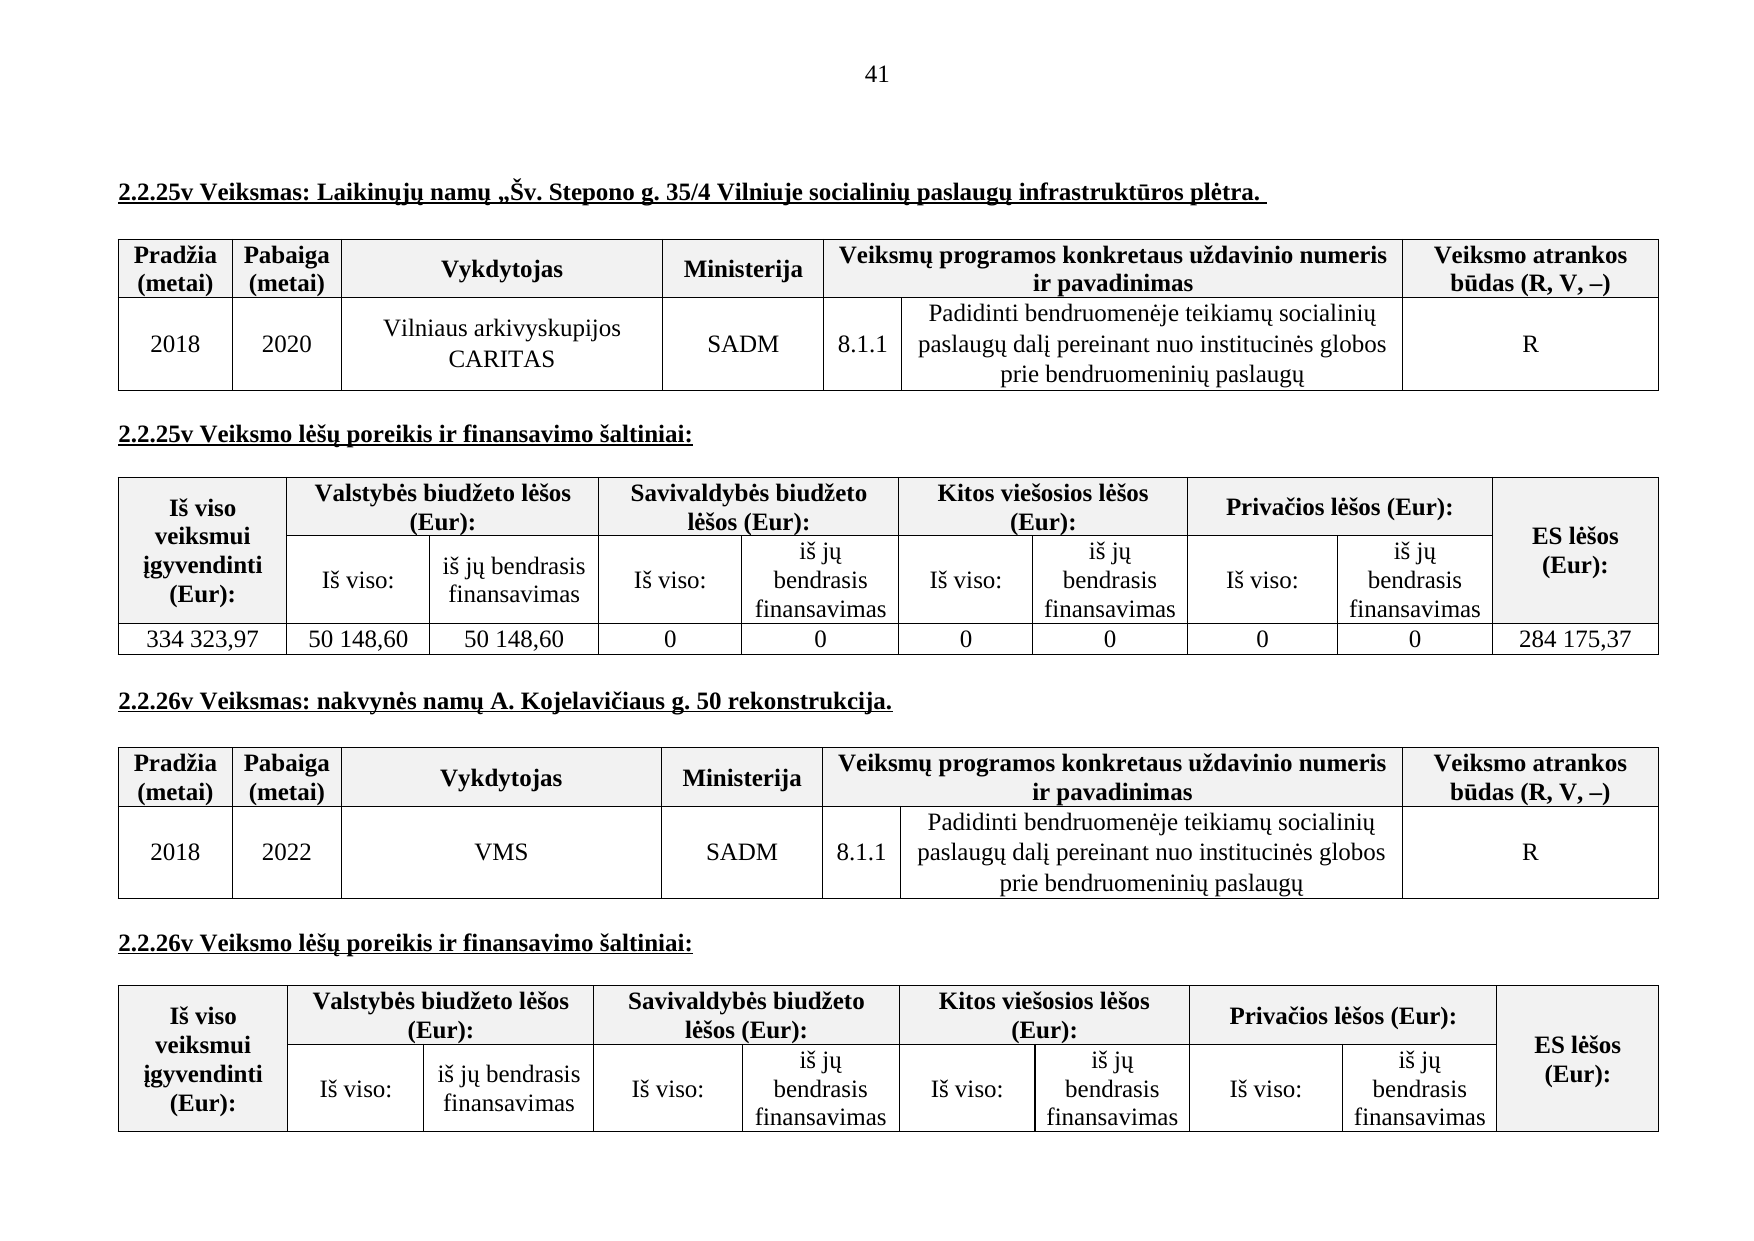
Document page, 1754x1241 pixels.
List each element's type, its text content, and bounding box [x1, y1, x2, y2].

table_cell 2018 [119, 807, 232, 898]
table_header Vykdytojas [342, 240, 662, 297]
table_header Pradžia (metai) [119, 748, 232, 806]
table_cell Vilniaus arkivyskupijos CARITAS [342, 298, 662, 389]
table_header ES lėšos (Eur): [1497, 986, 1658, 1131]
table_cell 50 148,60 [430, 624, 598, 654]
table_cell 2020 [233, 298, 341, 389]
table_cell Iš viso: [1188, 536, 1337, 623]
table_cell 2018 [119, 298, 232, 389]
table_cell SADM [663, 298, 823, 389]
table_cell iš jų bendrasis finansavimas [743, 1045, 899, 1131]
table_cell Iš viso: [899, 536, 1032, 623]
table_header Kitos viešosios lėšos (Eur): [900, 986, 1189, 1044]
table_header Veiksmų programos konkretaus uždavinio numeris ir pavadinimas [823, 748, 1402, 806]
text 2.2.26v Veiksmo lėšų poreikis ir finansavimo šaltiniai: [118, 928, 1636, 957]
text 2.2.25v Veiksmo lėšų poreikis ir finansavimo šaltiniai: [118, 419, 1636, 448]
table_cell Iš viso: [1190, 1045, 1342, 1131]
table_cell Iš viso: [287, 536, 429, 623]
table_cell 2022 [233, 807, 341, 898]
table_cell Padidinti bendruomenėje teikiamų socialinių paslaugų dalį pereinant nuo institucinės globos prie bendruomeninių paslaugų [901, 807, 1402, 898]
table_header Valstybės biudžeto lėšos (Eur): [287, 478, 598, 535]
table_cell iš jų bendrasis finansavimas [1338, 536, 1492, 623]
table_cell Padidinti bendruomenėje teikiamų socialinių paslaugų dalį pereinant nuo institucinės globos prie bendruomeninių paslaugų [902, 298, 1402, 389]
table_header Ministerija [662, 748, 822, 806]
table_cell 0 [899, 624, 1032, 654]
table_header Vykdytojas [342, 748, 661, 806]
table_header Privačios lėšos (Eur): [1188, 478, 1492, 535]
table_cell 0 [1033, 624, 1187, 654]
table_cell Iš viso: [900, 1045, 1034, 1131]
table_cell 50 148,60 [287, 624, 429, 654]
table_cell iš jų bendrasis finansavimas [430, 536, 598, 623]
text 2.2.25v Veiksmas: Laikinųjų namų „Šv. Stepono g. 35/4 Vilniuje socialinių paslaugų infrastruktūros plėtra. [118, 177, 1636, 206]
table_cell 0 [599, 624, 741, 654]
table_cell VMS [342, 807, 661, 898]
table_cell iš jų bendrasis finansavimas [1343, 1045, 1496, 1131]
table_header Pabaiga (metai) [233, 748, 341, 806]
table_cell 0 [1188, 624, 1337, 654]
table_cell R [1403, 807, 1658, 898]
table_cell 334 323,97 [119, 624, 286, 654]
table_header Pabaiga (metai) [233, 240, 341, 297]
table_cell 0 [742, 624, 898, 654]
table_header Veiksmų programos konkretaus uždavinio numeris ir pavadinimas [824, 240, 1402, 297]
table_cell iš jų bendrasis finansavimas [1033, 536, 1187, 623]
table_cell 8.1.1 [824, 298, 901, 389]
table_header Veiksmo atrankos būdas (R, V, –) [1403, 240, 1658, 297]
table_cell Iš viso: [599, 536, 741, 623]
table_cell R [1403, 298, 1658, 389]
text 2.2.26v Veiksmas: nakvynės namų A. Kojelavičiaus g. 50 rekonstrukcija. [118, 686, 1636, 714]
table_cell Iš viso: [594, 1045, 742, 1131]
table_header Savivaldybės biudžeto lėšos (Eur): [594, 986, 899, 1044]
table_header Iš viso veiksmui įgyvendinti (Eur): [119, 986, 287, 1131]
table_header Veiksmo atrankos būdas (R, V, –) [1403, 748, 1658, 806]
table_cell Iš viso: [288, 1045, 423, 1131]
table_header Ministerija [663, 240, 823, 297]
table_header Iš viso veiksmui įgyvendinti (Eur): [119, 478, 286, 623]
table_cell 284 175,37 [1493, 624, 1658, 654]
table_cell iš jų bendrasis finansavimas [1036, 1045, 1189, 1131]
table_header Pradžia (metai) [119, 240, 232, 297]
table_header Privačios lėšos (Eur): [1190, 986, 1496, 1044]
table_cell 8.1.1 [823, 807, 900, 898]
table_cell 0 [1338, 624, 1492, 654]
table_header Kitos viešosios lėšos (Eur): [899, 478, 1187, 535]
table_cell SADM [662, 807, 822, 898]
table_header Valstybės biudžeto lėšos (Eur): [288, 986, 593, 1044]
table_header ES lėšos (Eur): [1493, 478, 1658, 623]
table_header Savivaldybės biudžeto lėšos (Eur): [599, 478, 898, 535]
table_cell iš jų bendrasis finansavimas [742, 536, 898, 623]
table_cell iš jų bendrasis finansavimas [424, 1045, 593, 1131]
